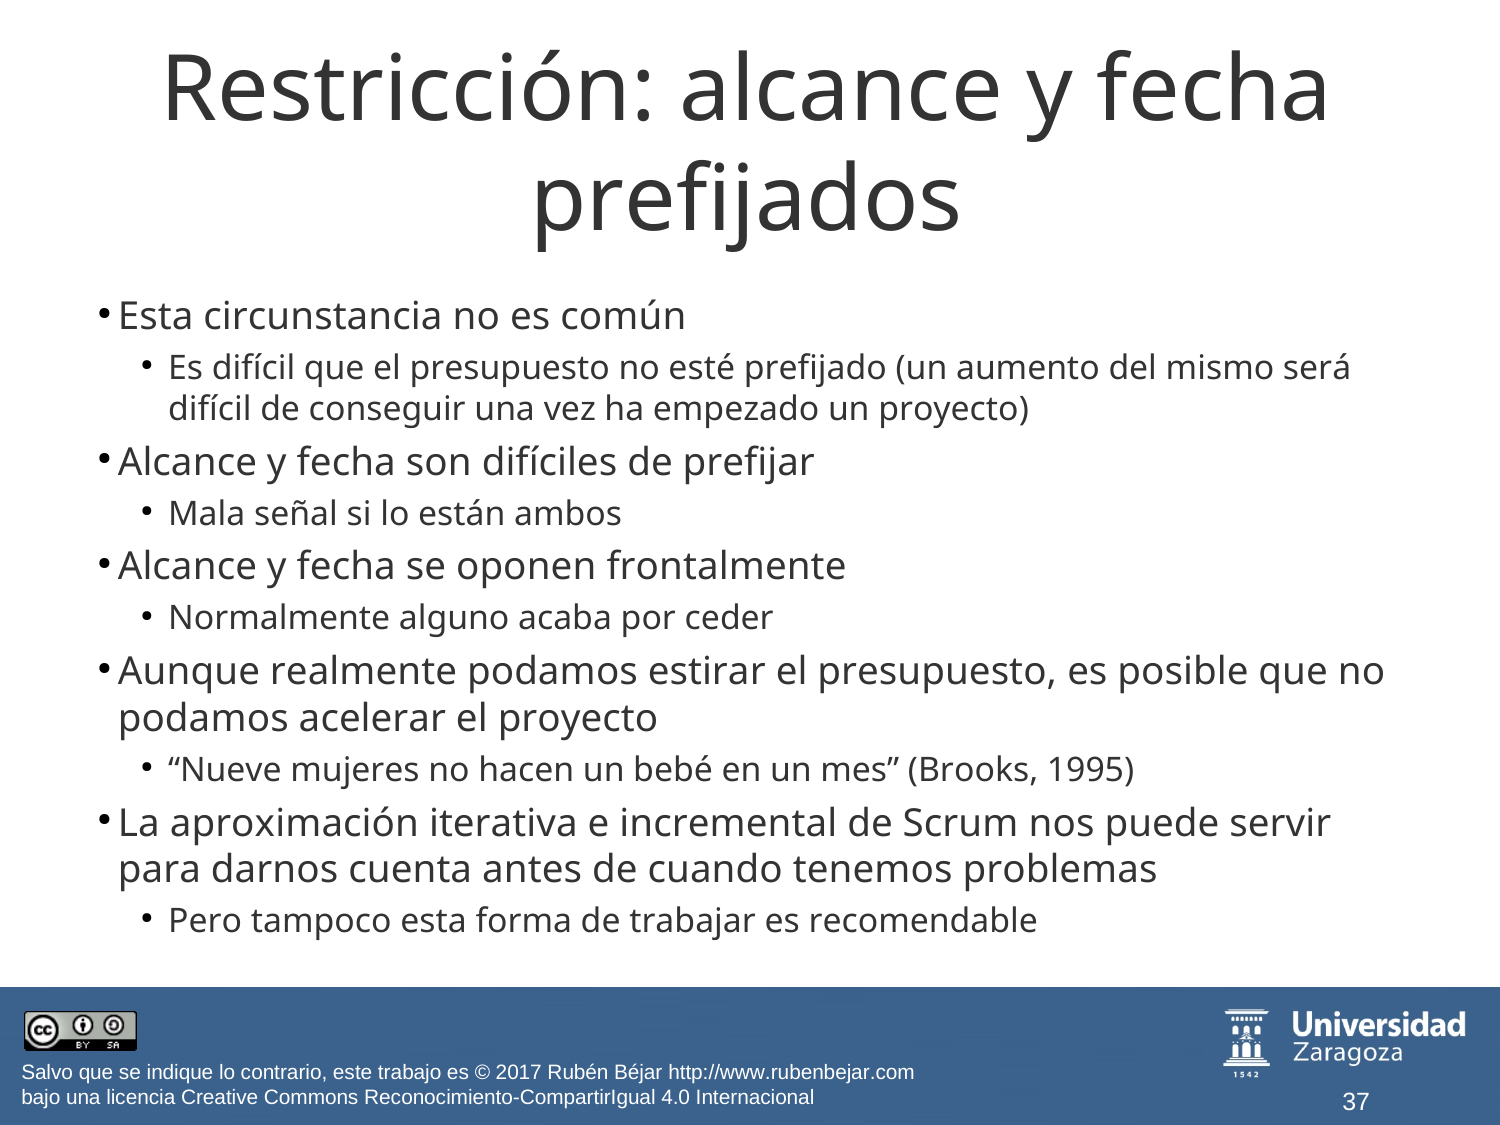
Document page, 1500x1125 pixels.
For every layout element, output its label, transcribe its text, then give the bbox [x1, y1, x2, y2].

list Esta circunstancia no es común Es difícil que el presupuesto no esté prefijado (un aumento del mismo será difícil de conseguir una vez ha empezado un proyecto) Alcance y fecha son difíciles de prefijar Mala señal si lo están ambos Alcance y fecha se oponen frontalmente Normalmente alguno acaba por ceder Aunque realmente podamos estirar el presupuesto, es posible que no podamos acelerar el proyecto “Nueve mujeres no hacen un bebé en un mes” (Brooks, 1995) La aproximación iterativa e incremental de Scrum nos puede servir para darnos cuenta antes de cuando tenemos problemas Pero tampoco esta forma de trabajar es recomendable [82, 283, 1418, 957]
title Restricción: alcance y fecha prefijados [74, 21, 1420, 257]
picture [0, 987, 1500, 1125]
